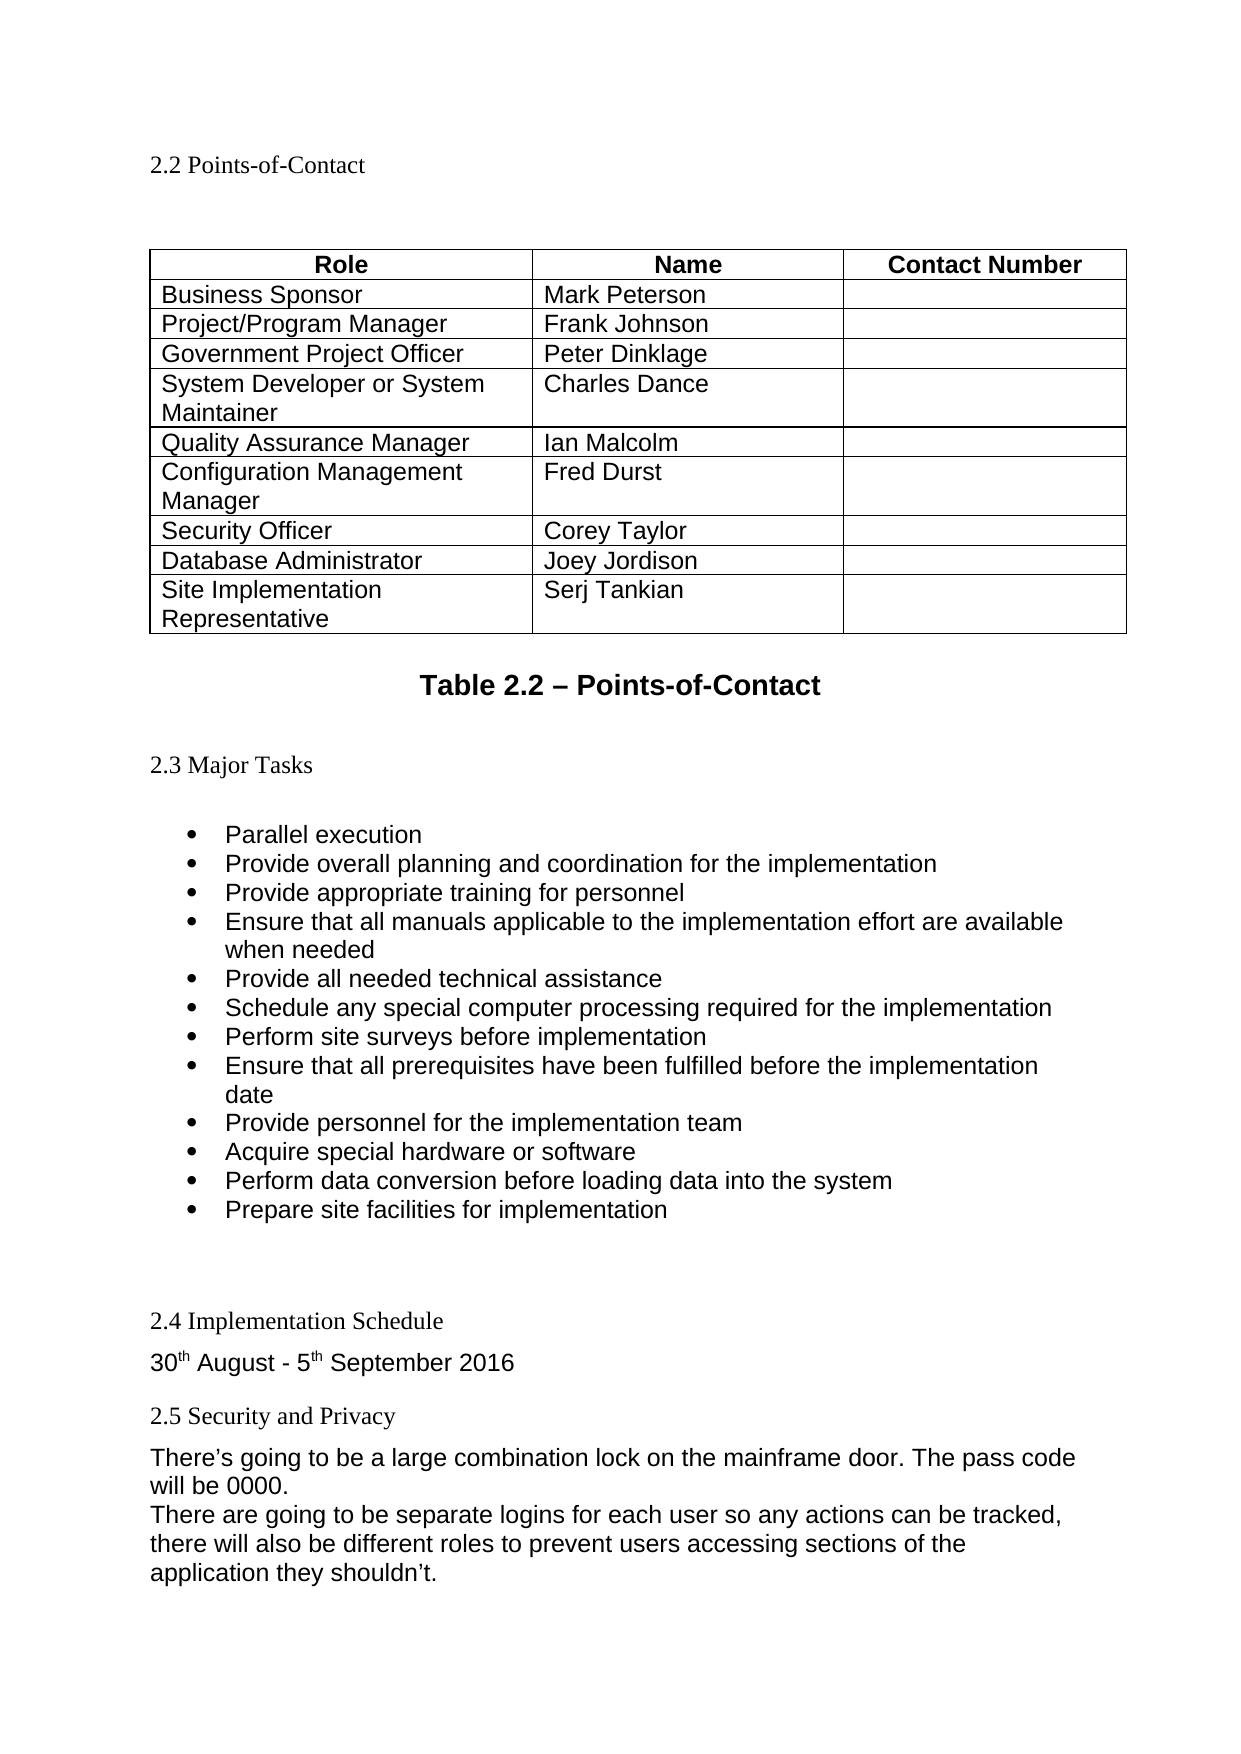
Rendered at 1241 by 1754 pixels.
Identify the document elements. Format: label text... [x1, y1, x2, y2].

text 30th August - 5th September 2016 [150, 1347, 1090, 1376]
table_cell Site Implementation Representative [151, 575, 532, 633]
table_cell Quality Assurance Manager [151, 428, 532, 456]
table_cell Peter Dinklage [533, 339, 843, 368]
table_cell [844, 575, 1126, 633]
table_cell [844, 280, 1126, 308]
list Parallel execution [187, 820, 1090, 849]
list Perform site surveys before implementation [187, 1022, 1090, 1051]
table_cell Corey Taylor [533, 516, 843, 544]
list Prepare site facilities for implementation [187, 1195, 1090, 1224]
table_cell Project/Program Manager [151, 309, 532, 338]
table_cell Ian Malcolm [533, 428, 843, 456]
table_cell System Developer or System Maintainer [151, 369, 532, 426]
table_cell [844, 369, 1126, 426]
table_cell Fred Durst [533, 457, 843, 515]
list Ensure that all manuals applicable to the implementation effort are available when needed [187, 907, 1090, 964]
subtitle 2.4 Implementation Schedule [150, 1306, 1090, 1335]
list Schedule any special computer processing required for the implementation [187, 993, 1090, 1022]
subtitle 2.2 Points-of-Contact [150, 150, 1090, 179]
table_cell Serj Tankian [533, 575, 843, 633]
text There’s going to be a large combination lock on the mainframe door. The pass code will be 0000. [150, 1442, 1090, 1500]
table_cell Configuration Management Manager [151, 457, 532, 515]
table_cell Business Sponsor [151, 280, 532, 308]
text Table 2.2 – Points-of-Contact [150, 667, 1090, 701]
list Ensure that all prerequisites have been fulfilled before the implementation date [187, 1051, 1090, 1108]
table_cell [844, 309, 1126, 338]
table_cell [844, 457, 1126, 515]
list Acquire special hardware or software [187, 1137, 1090, 1166]
subtitle 2.5 Security and Privacy [150, 1401, 1090, 1430]
table_cell [844, 339, 1126, 368]
table_cell [844, 516, 1126, 544]
list Provide all needed technical assistance [187, 964, 1090, 993]
table_cell Frank Johnson [533, 309, 843, 338]
list Provide appropriate training for personnel [187, 878, 1090, 907]
table_header Role [151, 250, 532, 278]
table_cell Government Project Officer [151, 339, 532, 368]
list Perform data conversion before loading data into the system [187, 1166, 1090, 1195]
table_cell Database Administrator [151, 546, 532, 574]
list Provide personnel for the implementation team [187, 1108, 1090, 1137]
subtitle 2.3 Major Tasks [150, 750, 1090, 779]
table_cell Security Officer [151, 516, 532, 544]
table_cell [844, 428, 1126, 456]
table_cell Joey Jordison [533, 546, 843, 574]
table_header Name [533, 250, 843, 278]
list Provide overall planning and coordination for the implementation [187, 849, 1090, 878]
table_header Contact Number [844, 250, 1126, 278]
text There are going to be separate logins for each user so any actions can be tracked, there will also be different roles to prevent users accessing sections of the application they shouldn’t. [150, 1500, 1090, 1586]
table_cell [844, 546, 1126, 574]
table_cell Mark Peterson [533, 280, 843, 308]
table_cell Charles Dance [533, 369, 843, 426]
